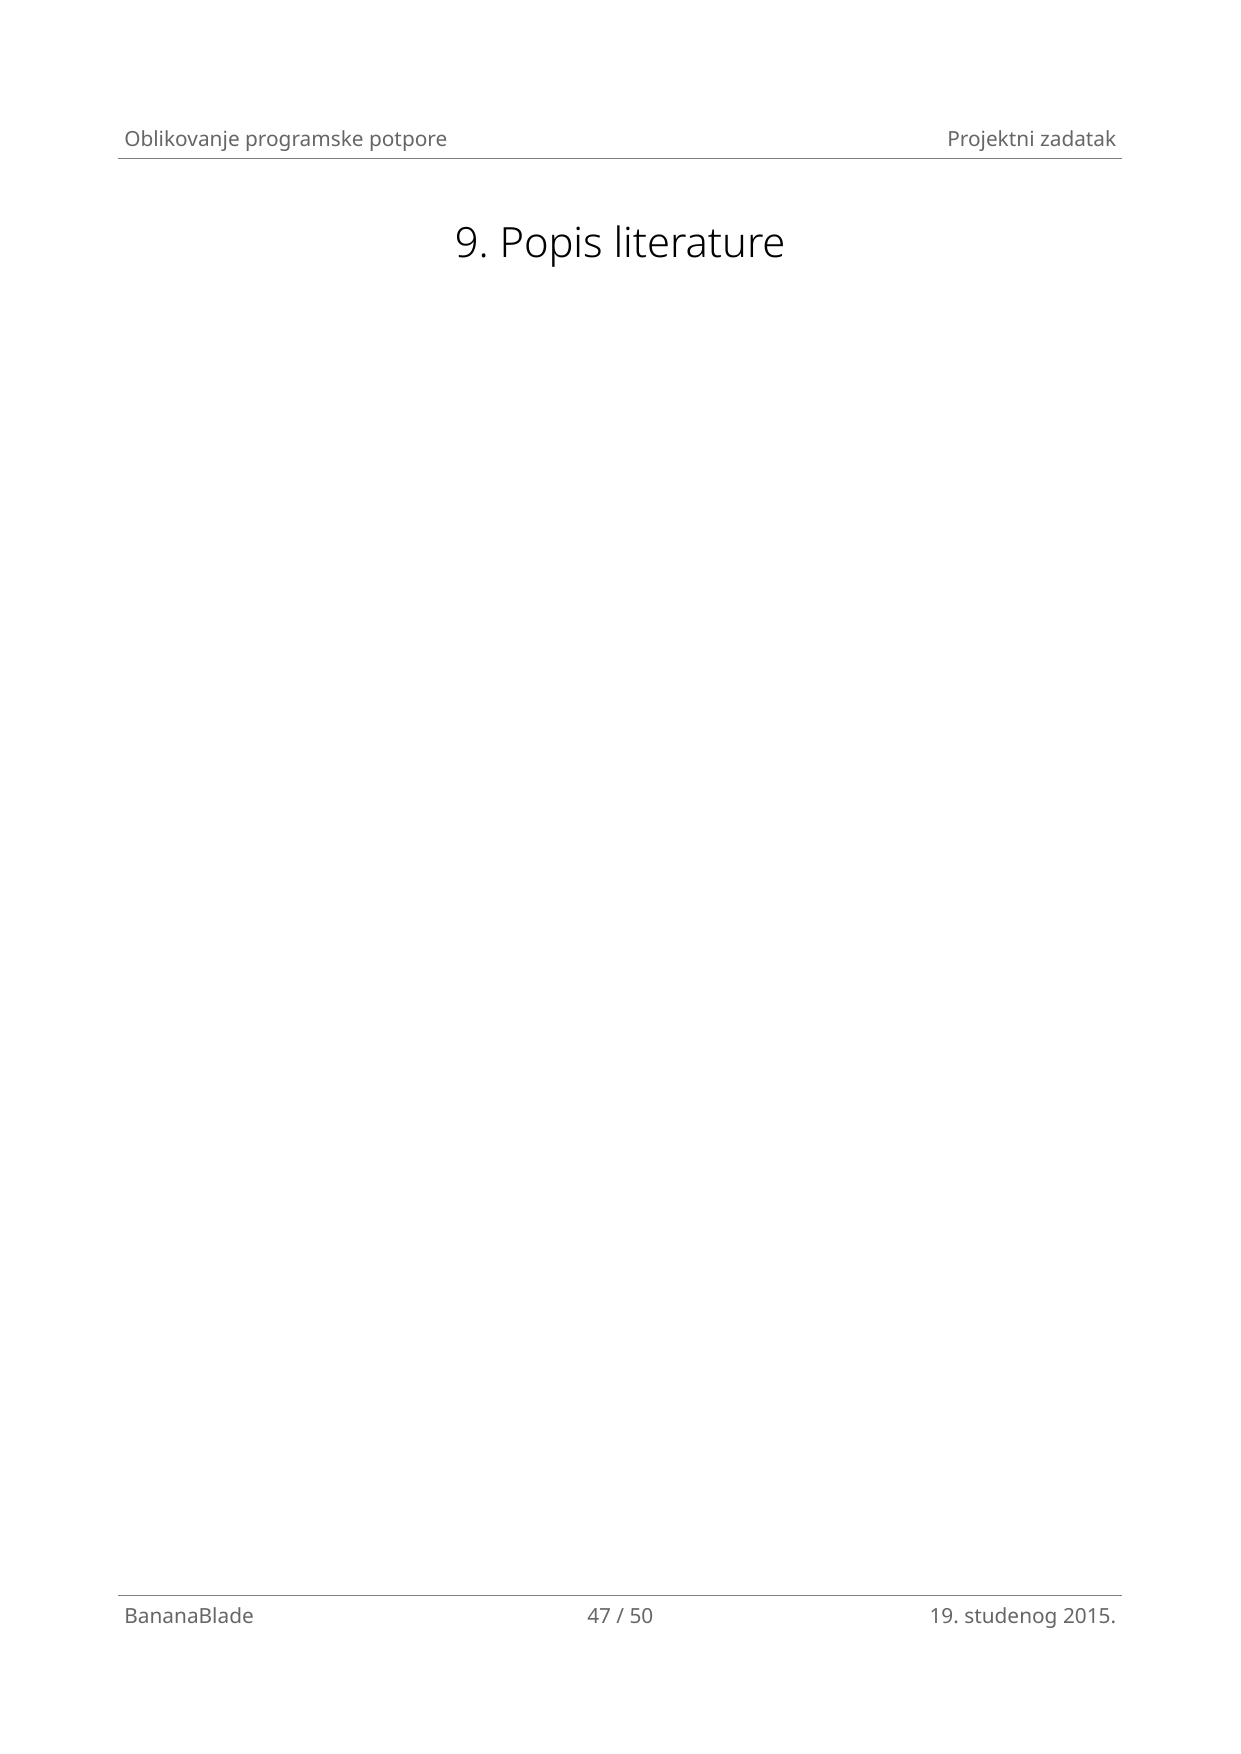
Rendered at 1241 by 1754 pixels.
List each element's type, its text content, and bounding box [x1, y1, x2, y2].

subtitle 9. Popis literature [118, 213, 1122, 270]
